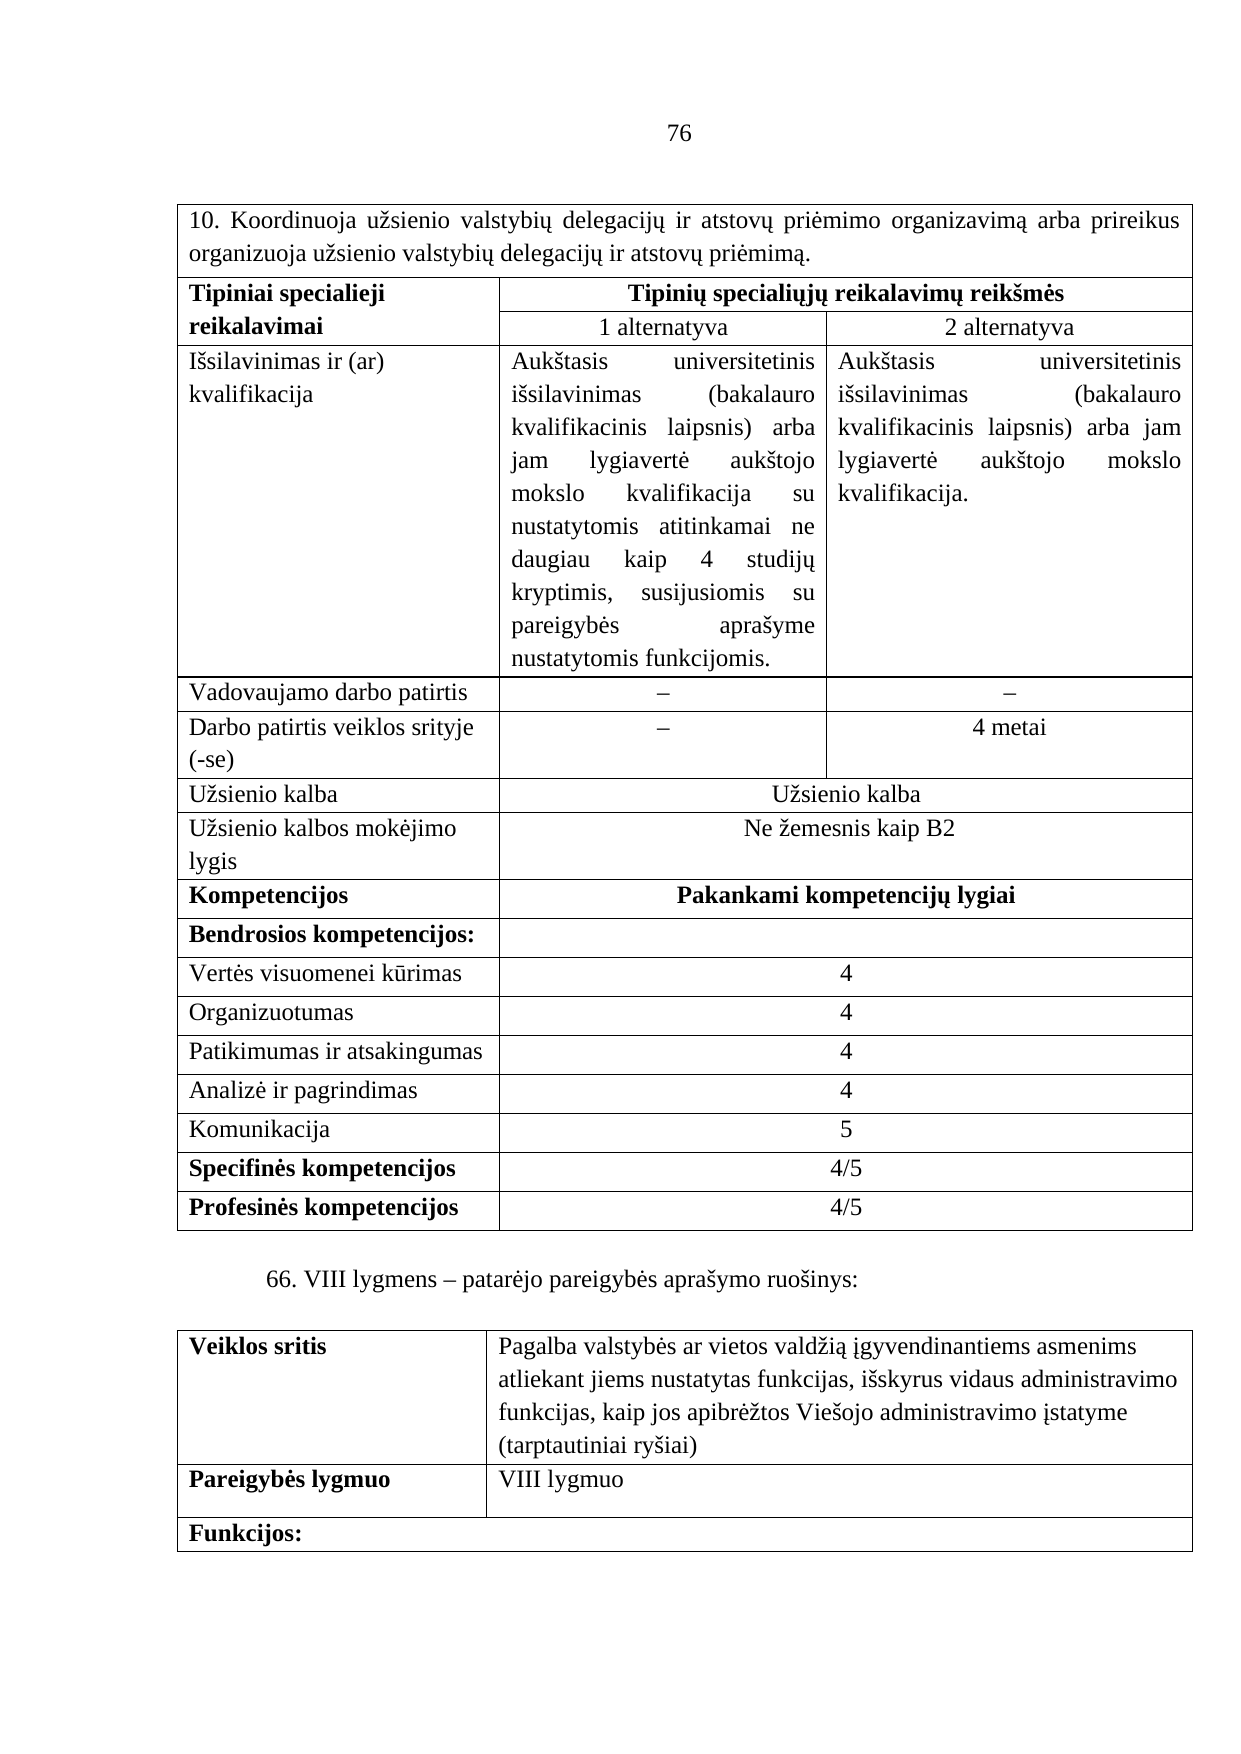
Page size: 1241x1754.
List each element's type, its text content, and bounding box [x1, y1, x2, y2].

table_cell Patikimumas ir atsakingumas [178, 1036, 499, 1074]
table_cell Darbo patirtis veiklos srityje (-se) [178, 712, 499, 778]
table_cell 4 [500, 1075, 1192, 1113]
table_cell 5 [500, 1114, 1192, 1152]
table_cell 4 [500, 958, 1192, 996]
table_cell – [500, 712, 826, 778]
table_cell 4 [500, 997, 1192, 1035]
table_cell Užsienio kalbos mokėjimo lygis [178, 813, 499, 879]
table_cell 2 alternatyva [827, 312, 1192, 345]
table_cell 4 metai [827, 712, 1192, 778]
table_cell Vadovaujamo darbo patirtis [178, 678, 499, 711]
text 66. VIII lygmens – patarėjo pareigybės aprašymo ruošinys: [177, 1264, 1181, 1293]
table_cell Išsilavinimas ir (ar) kvalifikacija [178, 346, 499, 676]
table_cell 10. Koordinuoja užsienio valstybių delegacijų ir atstovų priėmimo organizavimą arba prireikus organizuoja užsienio valstybių delegacijų ir atstovų priėmimą. [178, 205, 1192, 277]
table_cell Aukštasis universitetinis išsilavinimas (bakalauro kvalifikacinis laipsnis) arba jam lygiavertė aukštojo mokslo kvalifikacija. [827, 346, 1192, 676]
table_cell Analizė ir pagrindimas [178, 1075, 499, 1113]
table_cell Kompetencijos [178, 880, 499, 918]
table_cell Aukštasis universitetinis išsilavinimas (bakalauro kvalifikacinis laipsnis) arba jam lygiavertė aukštojo mokslo kvalifikacija su nustatytomis atitinkamai ne daugiau kaip 4 studijų kryptimis, susijusiomis su pareigybės aprašyme nustatytomis funkcijomis. [500, 346, 826, 676]
table_cell Pareigybės lygmuo [178, 1465, 486, 1517]
table_header Veiklos sritis [178, 1331, 486, 1463]
table_cell – [827, 678, 1192, 711]
table_cell Komunikacija [178, 1114, 499, 1152]
table_cell 1 alternatyva [500, 312, 826, 345]
table_cell Pakankami kompetencijų lygiai [500, 880, 1192, 918]
table_cell Tipinių specialiųjų reikalavimų reikšmės [500, 278, 1192, 311]
table_cell – [500, 678, 826, 711]
table_cell Vertės visuomenei kūrimas [178, 958, 499, 996]
table_cell 4/5 [500, 1153, 1192, 1191]
table_cell Ne žemesnis kaip B2 [500, 813, 1192, 879]
table_cell Tipiniai specialieji reikalavimai [178, 278, 499, 345]
table_cell Profesinės kompetencijos [178, 1192, 499, 1230]
table_cell Funkcijos: [178, 1518, 1192, 1551]
table_cell Organizuotumas [178, 997, 499, 1035]
table_cell 4/5 [500, 1192, 1192, 1230]
table_cell Specifinės kompetencijos [178, 1153, 499, 1191]
table_cell Bendrosios kompetencijos: [178, 919, 499, 957]
table_cell Užsienio kalba [500, 779, 1192, 812]
table_header Pagalba valstybės ar vietos valdžią įgyvendinantiems asmenims atliekant jiems nustatytas funkcijas, išskyrus vidaus administravimo funkcijas, kaip jos apibrėžtos Viešojo administravimo įstatyme (tarptautiniai ryšiai) [487, 1331, 1192, 1463]
table_cell VIII lygmuo [487, 1465, 1192, 1517]
table_cell [500, 919, 1192, 957]
table_cell 4 [500, 1036, 1192, 1074]
table_cell Užsienio kalba [178, 779, 499, 812]
